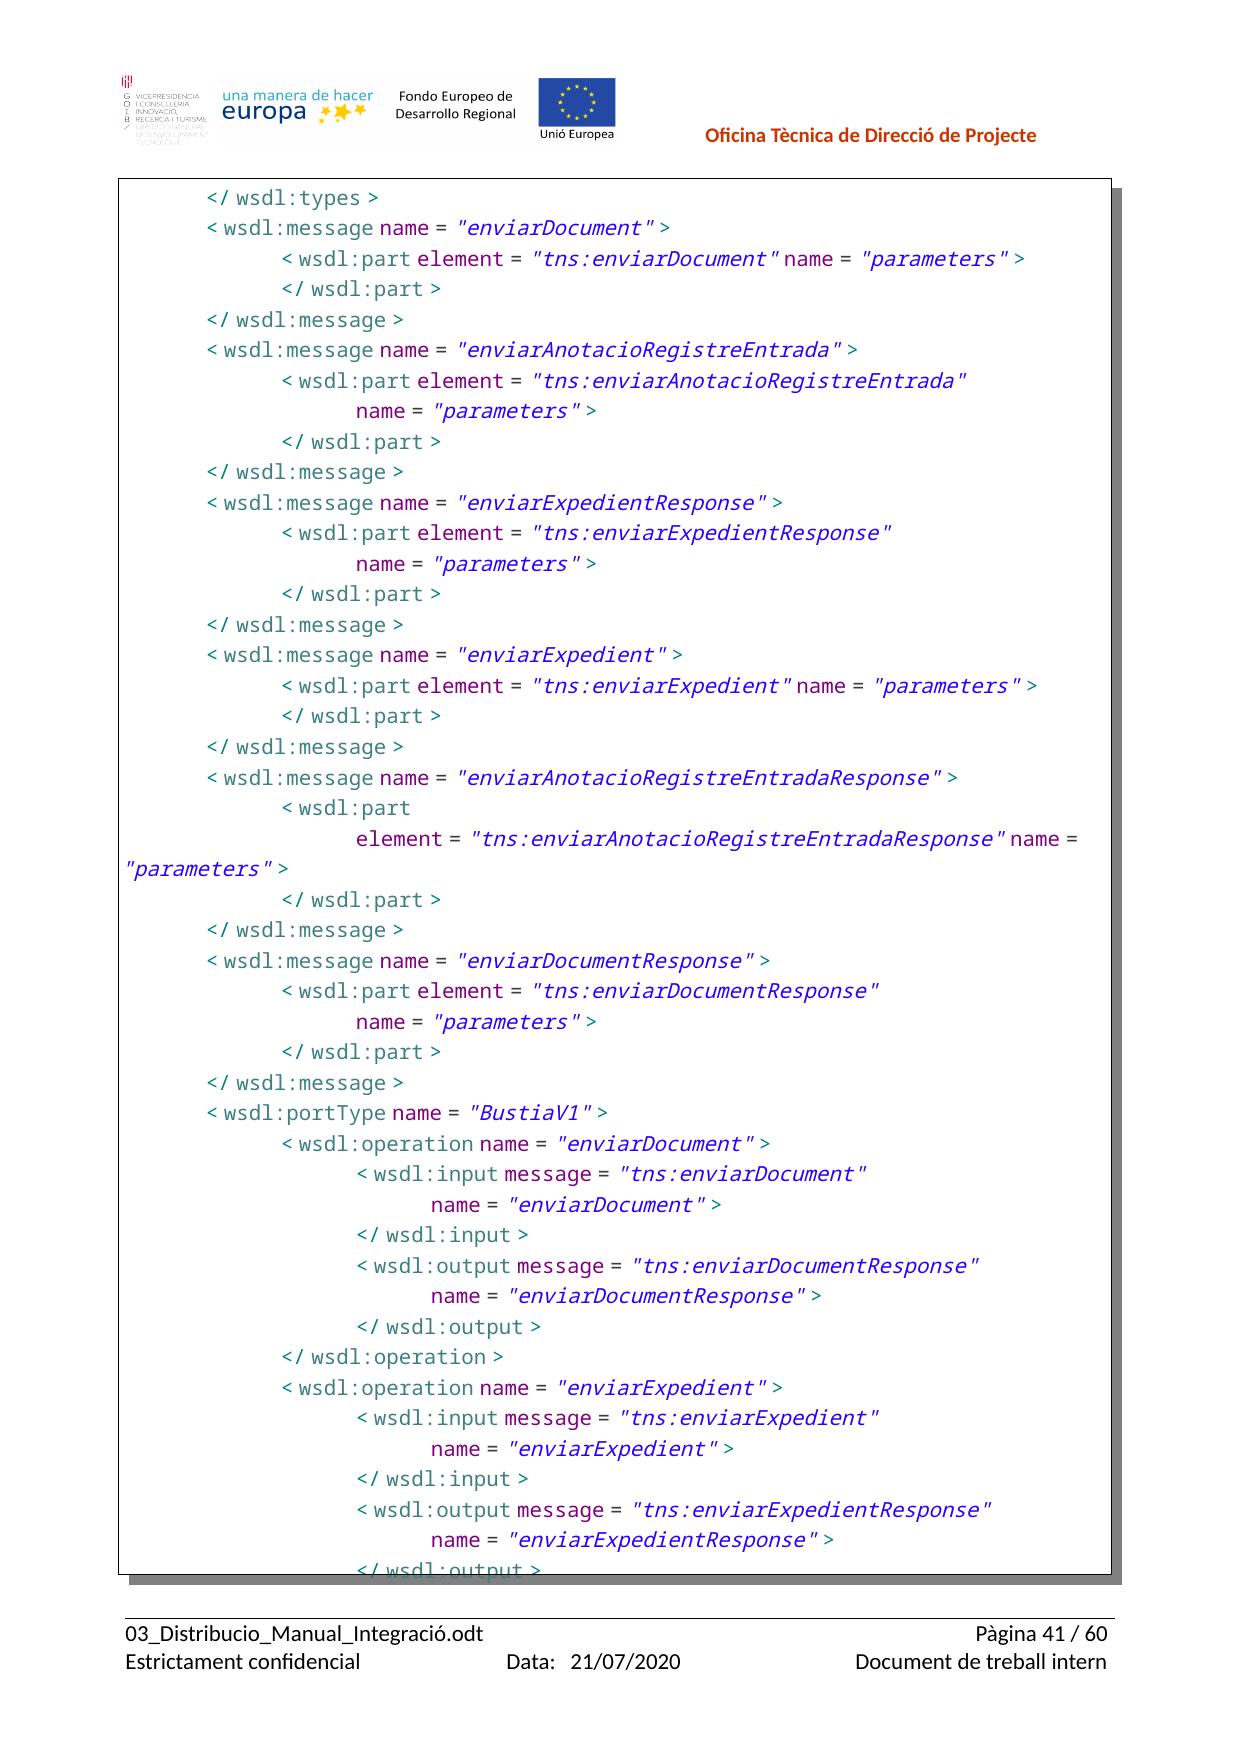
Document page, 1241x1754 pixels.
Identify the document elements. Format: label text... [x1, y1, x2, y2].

text </ wsdl:message > [119, 605, 1111, 636]
picture [118, 73, 213, 147]
text </ wsdl:message > [119, 1063, 1111, 1093]
text </ wsdl:output > [119, 1307, 1111, 1337]
text </ wsdl:input > [119, 1215, 1111, 1246]
text < wsdl:operation name = "enviarDocument" > [119, 1124, 1111, 1154]
text < wsdl:part element = "tns:enviarExpedientResponse" [119, 513, 1111, 544]
text element = "tns:enviarAnotacioRegistreEntradaResponse" name = "parameters" > [119, 819, 1111, 880]
text </ wsdl:part > [119, 880, 1111, 910]
text </ wsdl:part > [119, 269, 1111, 300]
text </ wsdl:message > [119, 452, 1111, 483]
text < wsdl:portType name = "BustiaV1" > [119, 1093, 1111, 1124]
text </ wsdl:message > [119, 910, 1111, 941]
text </ wsdl:part > [119, 1032, 1111, 1063]
text < wsdl:message name = "enviarExpedientResponse" > [119, 483, 1111, 513]
text < wsdl:output message = "tns:enviarDocumentResponse" [119, 1246, 1111, 1276]
text </ wsdl:message > [119, 300, 1111, 330]
text name = "enviarExpedientResponse" > [119, 1521, 1111, 1551]
text </ wsdl:message > [119, 727, 1111, 758]
text < wsdl:part element = "tns:enviarDocument" name = "parameters" > [119, 239, 1111, 269]
text name = "enviarDocument" > [119, 1185, 1111, 1215]
text < wsdl:part element = "tns:enviarDocumentResponse" [119, 971, 1111, 1002]
text </ wsdl:operation > [119, 1337, 1111, 1368]
text </ wsdl:part > [119, 422, 1111, 452]
text < wsdl:message name = "enviarDocumentResponse" > [119, 941, 1111, 971]
text < wsdl:message name = "enviarDocument" > [119, 208, 1111, 239]
text name = "parameters" > [119, 391, 1111, 422]
text </ wsdl:part > [119, 697, 1111, 727]
text < wsdl:message name = "enviarExpedient" > [119, 636, 1111, 666]
text </ wsdl:input > [119, 1459, 1111, 1490]
text </ wsdl:types > [119, 179, 1111, 208]
text < wsdl:part element = "tns:enviarAnotacioRegistreEntrada" [119, 361, 1111, 391]
text </ wsdl:output > [119, 1551, 1111, 1574]
text < wsdl:input message = "tns:enviarDocument" [119, 1154, 1111, 1185]
text name = "enviarDocumentResponse" > [119, 1276, 1111, 1307]
text < wsdl:input message = "tns:enviarExpedient" [119, 1398, 1111, 1429]
text < wsdl:output message = "tns:enviarExpedientResponse" [119, 1490, 1111, 1521]
text name = "parameters" > [119, 544, 1111, 574]
text name = "parameters" > [119, 1002, 1111, 1032]
text name = "enviarExpedient" > [119, 1429, 1111, 1459]
picture [219, 73, 621, 147]
text </ wsdl:part > [119, 574, 1111, 605]
text < wsdl:part element = "tns:enviarExpedient" name = "parameters" > [119, 666, 1111, 697]
text < wsdl:operation name = "enviarExpedient" > [119, 1368, 1111, 1398]
text < wsdl:message name = "enviarAnotacioRegistreEntradaResponse" > [119, 758, 1111, 788]
text < wsdl:part [119, 788, 1111, 819]
text < wsdl:message name = "enviarAnotacioRegistreEntrada" > [119, 330, 1111, 361]
